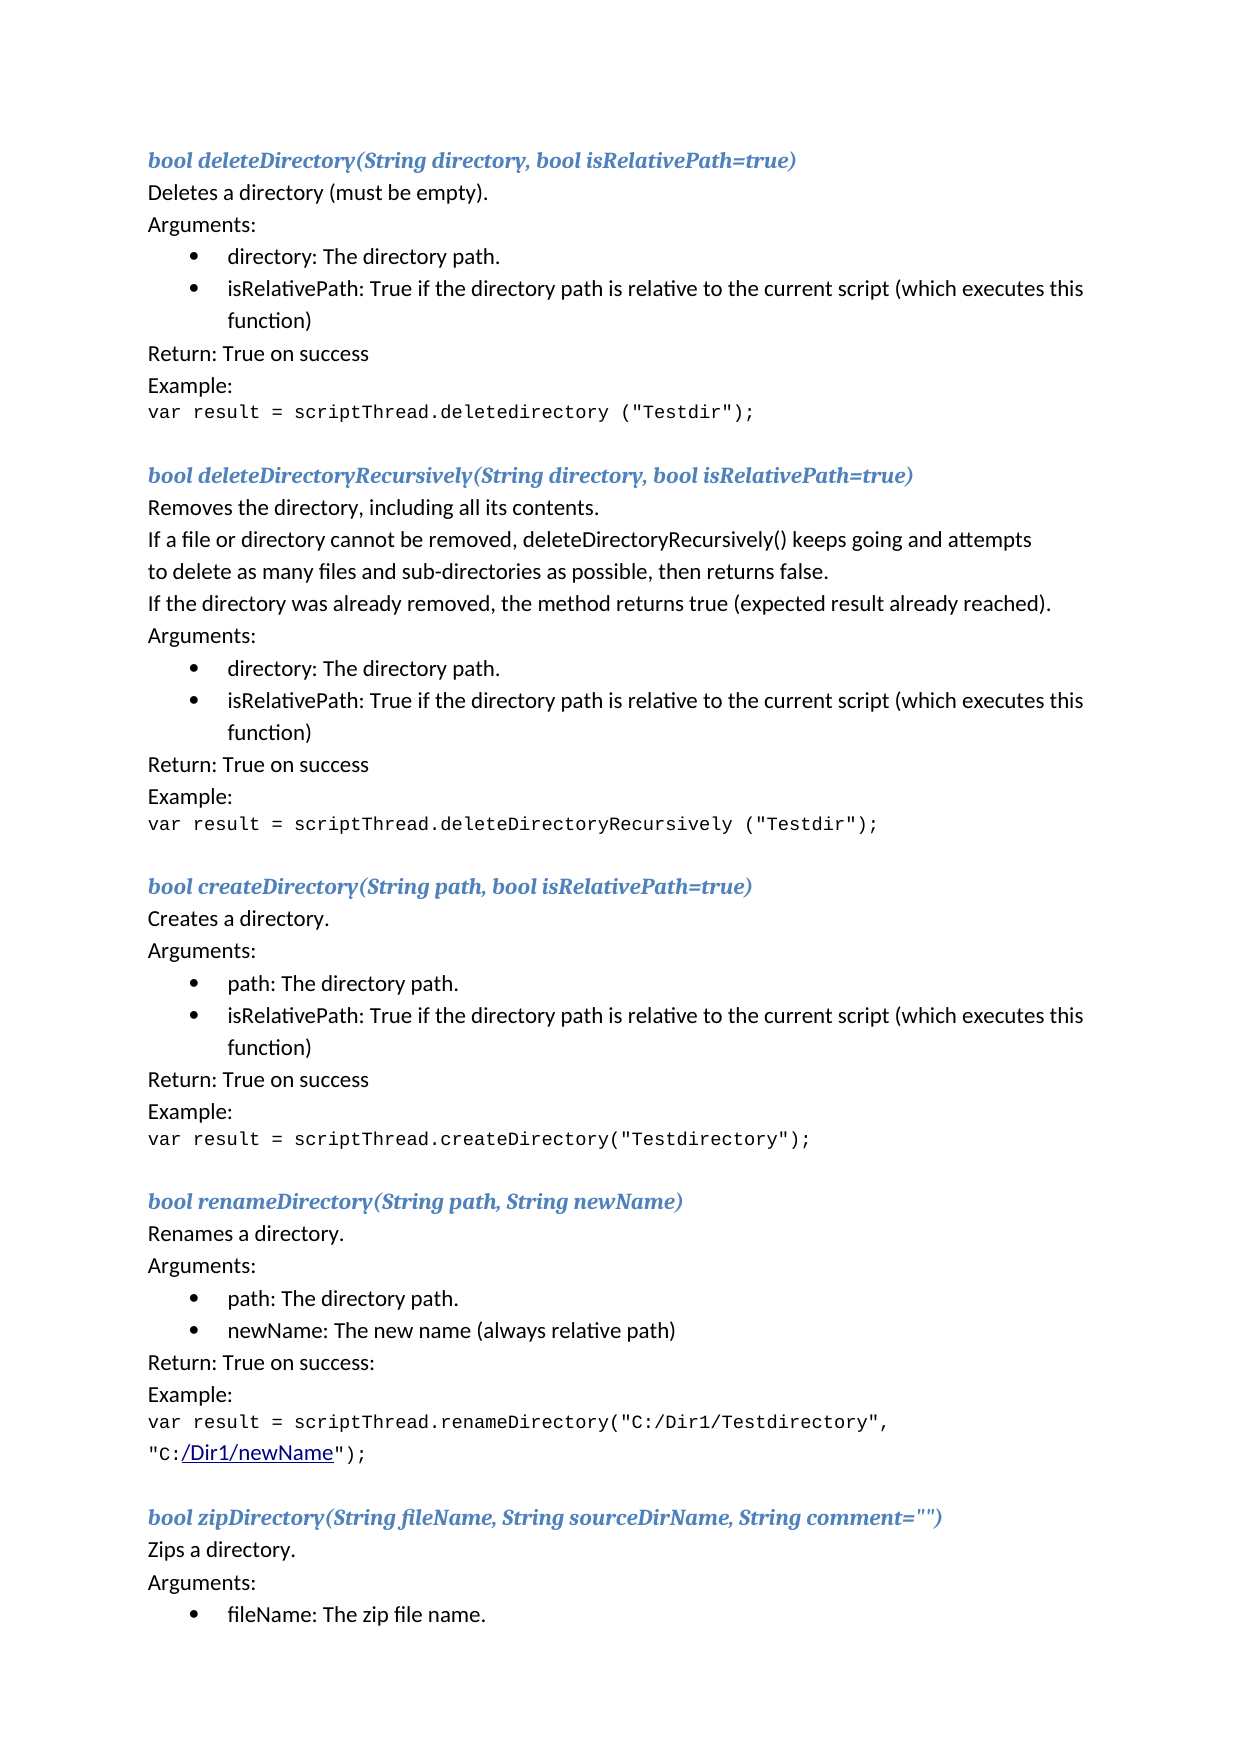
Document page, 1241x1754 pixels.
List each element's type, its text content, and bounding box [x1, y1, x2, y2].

text Arguments: [148, 210, 1093, 238]
text var result = scriptThread.createDirectory("Testdirectory"); [148, 1130, 1093, 1151]
text Example: [148, 371, 1093, 399]
list path: The directory path. [190, 969, 1093, 997]
subtitle bool zipDirectory(String fileName, String sourceDirName, String comment="") [148, 1505, 1093, 1532]
text to delete as many files and sub-directories as possible, then returns false. [148, 557, 1093, 585]
list fileName: The zip file name. [190, 1600, 1093, 1628]
subtitle bool deleteDirectoryRecursively(String directory, bool isRelativePath=true) [148, 463, 1093, 489]
text var result = scriptThread.deleteDirectoryRecursively ("Testdir"); [148, 815, 1093, 836]
list newName: The new name (always relative path) [190, 1316, 1093, 1344]
subtitle bool createDirectory(String path, bool isRelativePath=true) [148, 874, 1093, 901]
list isRelativePath: True if the directory path is relative to the current script (which executes this function) [190, 1001, 1093, 1061]
text Zips a directory. [148, 1535, 1093, 1563]
text Arguments: [148, 1252, 1093, 1279]
text Return: True on success [148, 339, 1093, 367]
list isRelativePath: True if the directory path is relative to the current script (which executes this function) [190, 686, 1093, 746]
text Example: [148, 782, 1093, 811]
text Creates a directory. [148, 904, 1093, 932]
text If a file or directory cannot be removed, deleteDirectoryRecursively() keeps going and attempts [148, 525, 1093, 553]
text Renames a directory. [148, 1219, 1093, 1247]
text Return: True on success: [148, 1348, 1093, 1376]
text Arguments: [148, 937, 1093, 964]
subtitle bool deleteDirectory(String directory, bool isRelativePath=true) [148, 148, 1093, 174]
list path: The directory path. [190, 1284, 1093, 1312]
text Example: [148, 1097, 1093, 1126]
subtitle bool renameDirectory(String path, String newName) [148, 1189, 1093, 1216]
text Deletes a directory (must be empty). [148, 178, 1093, 206]
text If the directory was already removed, the method returns true (expected result already reached). [148, 589, 1093, 617]
text var result = scriptThread.deletedirectory ("Testdir"); [148, 403, 1093, 424]
text Removes the directory, including all its contents. [148, 493, 1093, 521]
list directory: The directory path. [190, 242, 1093, 270]
list directory: The directory path. [190, 654, 1093, 682]
text Return: True on success [148, 750, 1093, 778]
list isRelativePath: True if the directory path is relative to the current script (which executes this function) [190, 274, 1093, 334]
text var result = scriptThread.renameDirectory("C:/Dir1/Testdirectory", "C:/Dir1/newName"); [148, 1412, 1093, 1466]
text Arguments: [148, 622, 1093, 649]
text Return: True on success [148, 1065, 1093, 1093]
text Arguments: [148, 1568, 1093, 1596]
text Example: [148, 1380, 1093, 1408]
